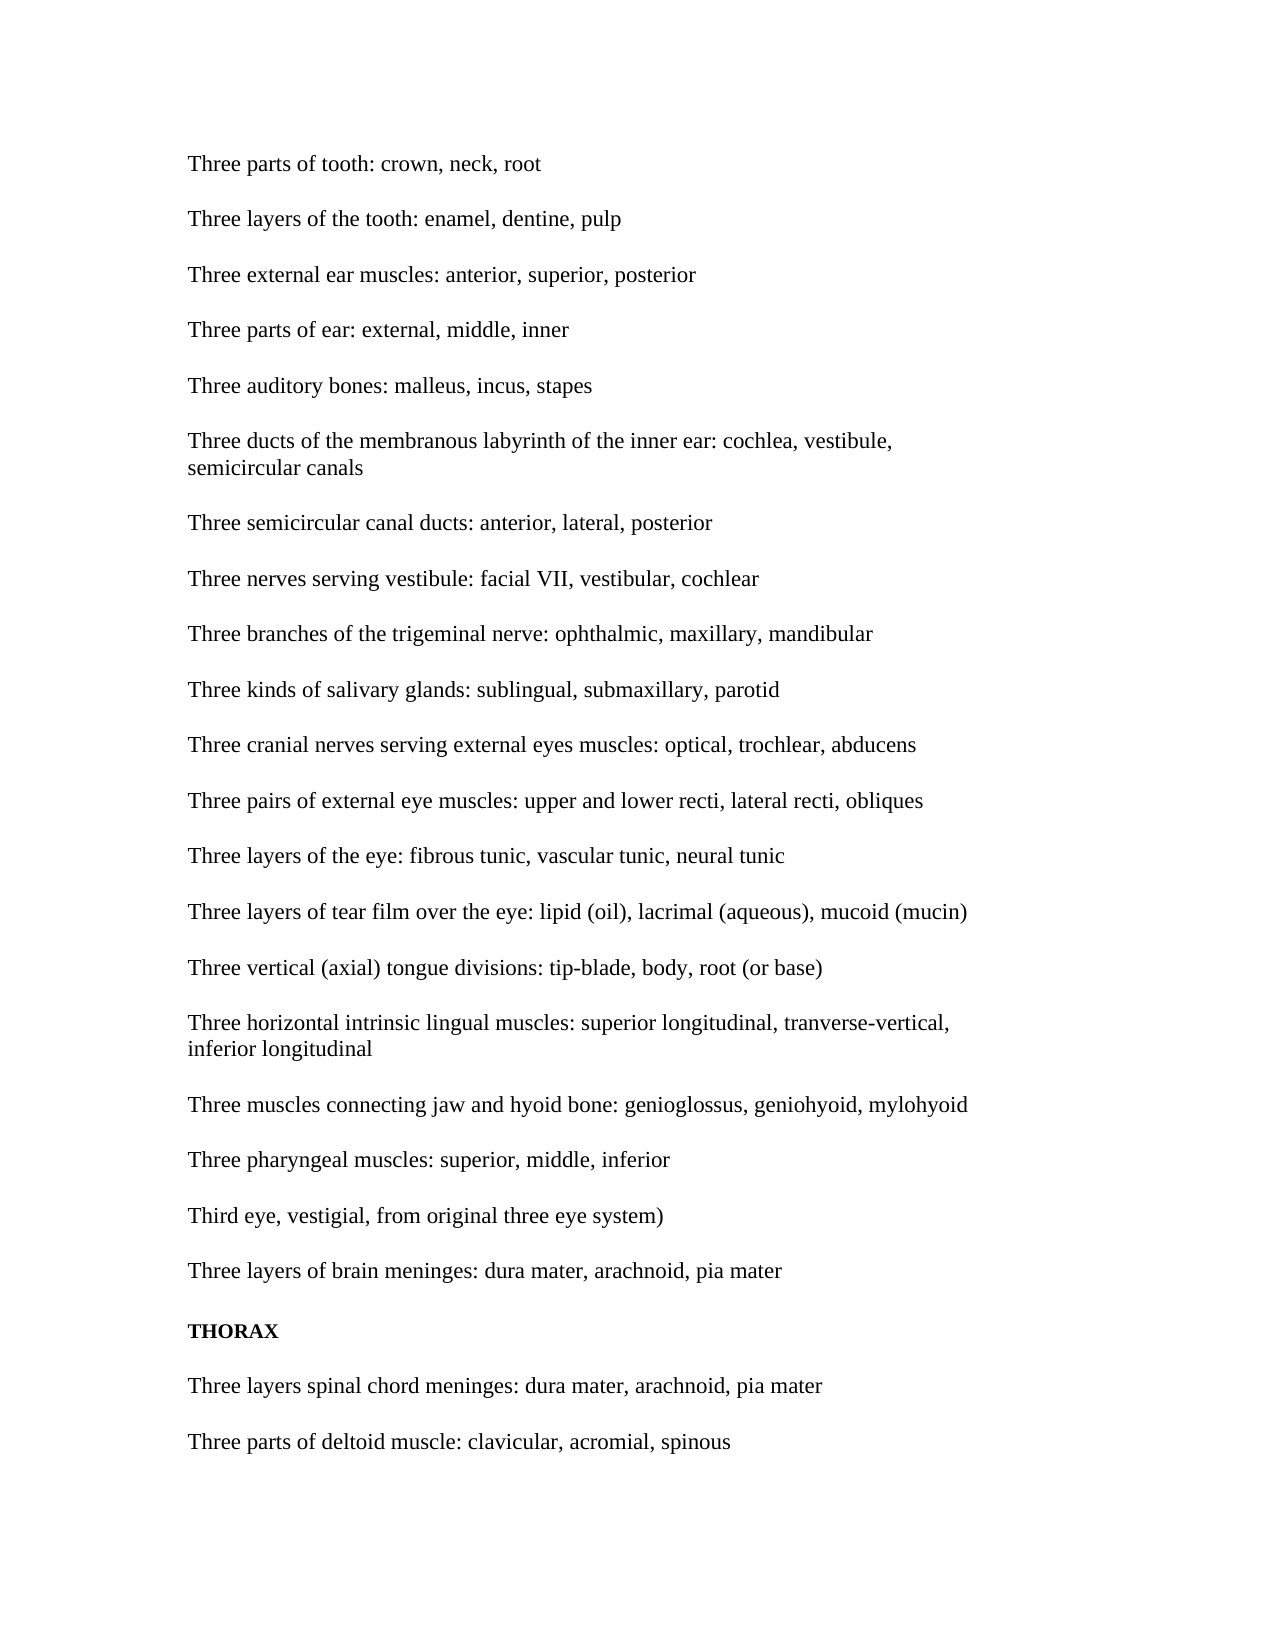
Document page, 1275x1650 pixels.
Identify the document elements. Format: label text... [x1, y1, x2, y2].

text Three auditory bones: malleus, incus, stapes [187, 372, 984, 398]
text Three vertical (axial) tongue divisions: tip-blade, body, root (or base) [187, 954, 984, 980]
text Three parts of ear: external, middle, inner [187, 317, 984, 343]
text Third eye, vestigial, from original three eye system) [187, 1202, 984, 1228]
text Three semicircular canal ducts: anterior, lateral, posterior [187, 509, 984, 536]
text Three branches of the trigeminal nerve: ophthalmic, maxillary, mandibular [187, 621, 984, 647]
text Three parts of deltoid muscle: clavicular, acromial, spinous [187, 1428, 984, 1454]
text Three muscles connecting jaw and hyoid bone: genioglossus, geniohyoid, mylohyoid [187, 1091, 984, 1117]
text Three layers spinal chord meninges: dura mater, arachnoid, pia mater [187, 1372, 984, 1399]
text Three layers of tear film over the eye: lipid (oil), lacrimal (aqueous), mucoid (mucin) [187, 898, 984, 924]
subtitle THORAX [187, 1313, 1083, 1343]
text Three ducts of the membranous labyrinth of the inner ear: cochlea, vestibule, semicircular canals [187, 428, 984, 480]
text Three cranial nerves serving external eyes muscles: optical, trochlear, abducens [187, 732, 984, 758]
text Three parts of tooth: crown, neck, root [187, 150, 984, 176]
text Three external ear muscles: anterior, superior, posterior [187, 261, 984, 287]
text Three kinds of salivary glands: sublingual, submaxillary, parotid [187, 676, 984, 702]
text Three nerves serving vestibule: facial VII, vestibular, cochlear [187, 565, 984, 591]
text Three pairs of external eye muscles: upper and lower recti, lateral recti, obliques [187, 787, 984, 813]
text Three pharyngeal muscles: superior, middle, inferior [187, 1147, 984, 1173]
text Three layers of the eye: fibrous tunic, vascular tunic, neural tunic [187, 843, 984, 869]
text Three horizontal intrinsic lingual muscles: superior longitudinal, tranverse-vertical, inferior longitudinal [187, 1009, 984, 1062]
text Three layers of the tooth: enamel, dentine, pulp [187, 206, 984, 232]
text Three layers of brain meninges: dura mater, arachnoid, pia mater [187, 1258, 984, 1284]
